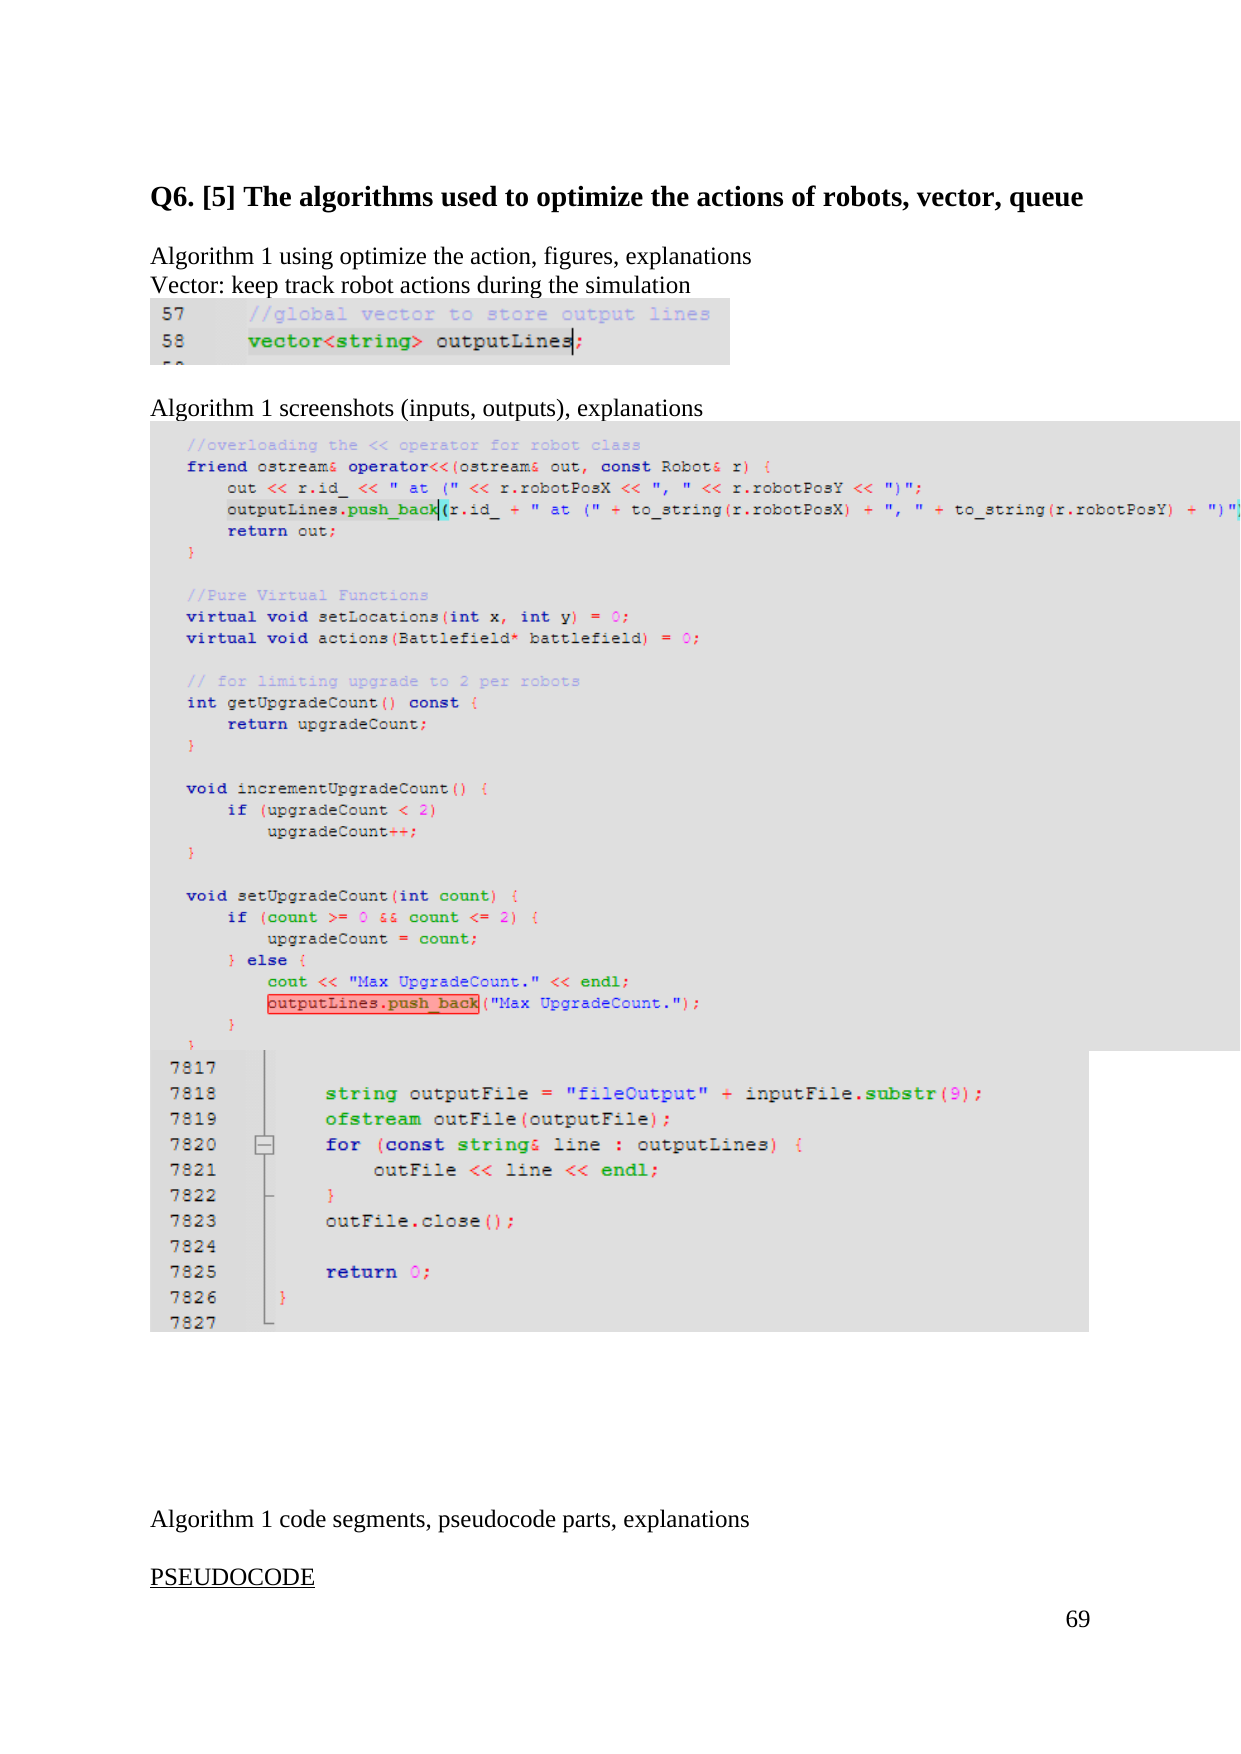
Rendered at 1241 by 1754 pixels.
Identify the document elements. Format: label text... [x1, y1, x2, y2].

text Algorithm 1 screenshots (inputs, outputs), explanations [150, 393, 1090, 421]
text Algorithm 1 code segments, pseudocode parts, explanations [150, 1504, 1090, 1533]
text PSEUDOCODE [150, 1562, 1090, 1591]
subtitle Q6. [5] The algorithms used to optimize the actions of robots, vector, queue [150, 179, 1090, 212]
text Vector: keep track robot actions during the simulation [150, 270, 1090, 298]
text Algorithm 1 using optimize the action, figures, explanations [150, 241, 1090, 270]
